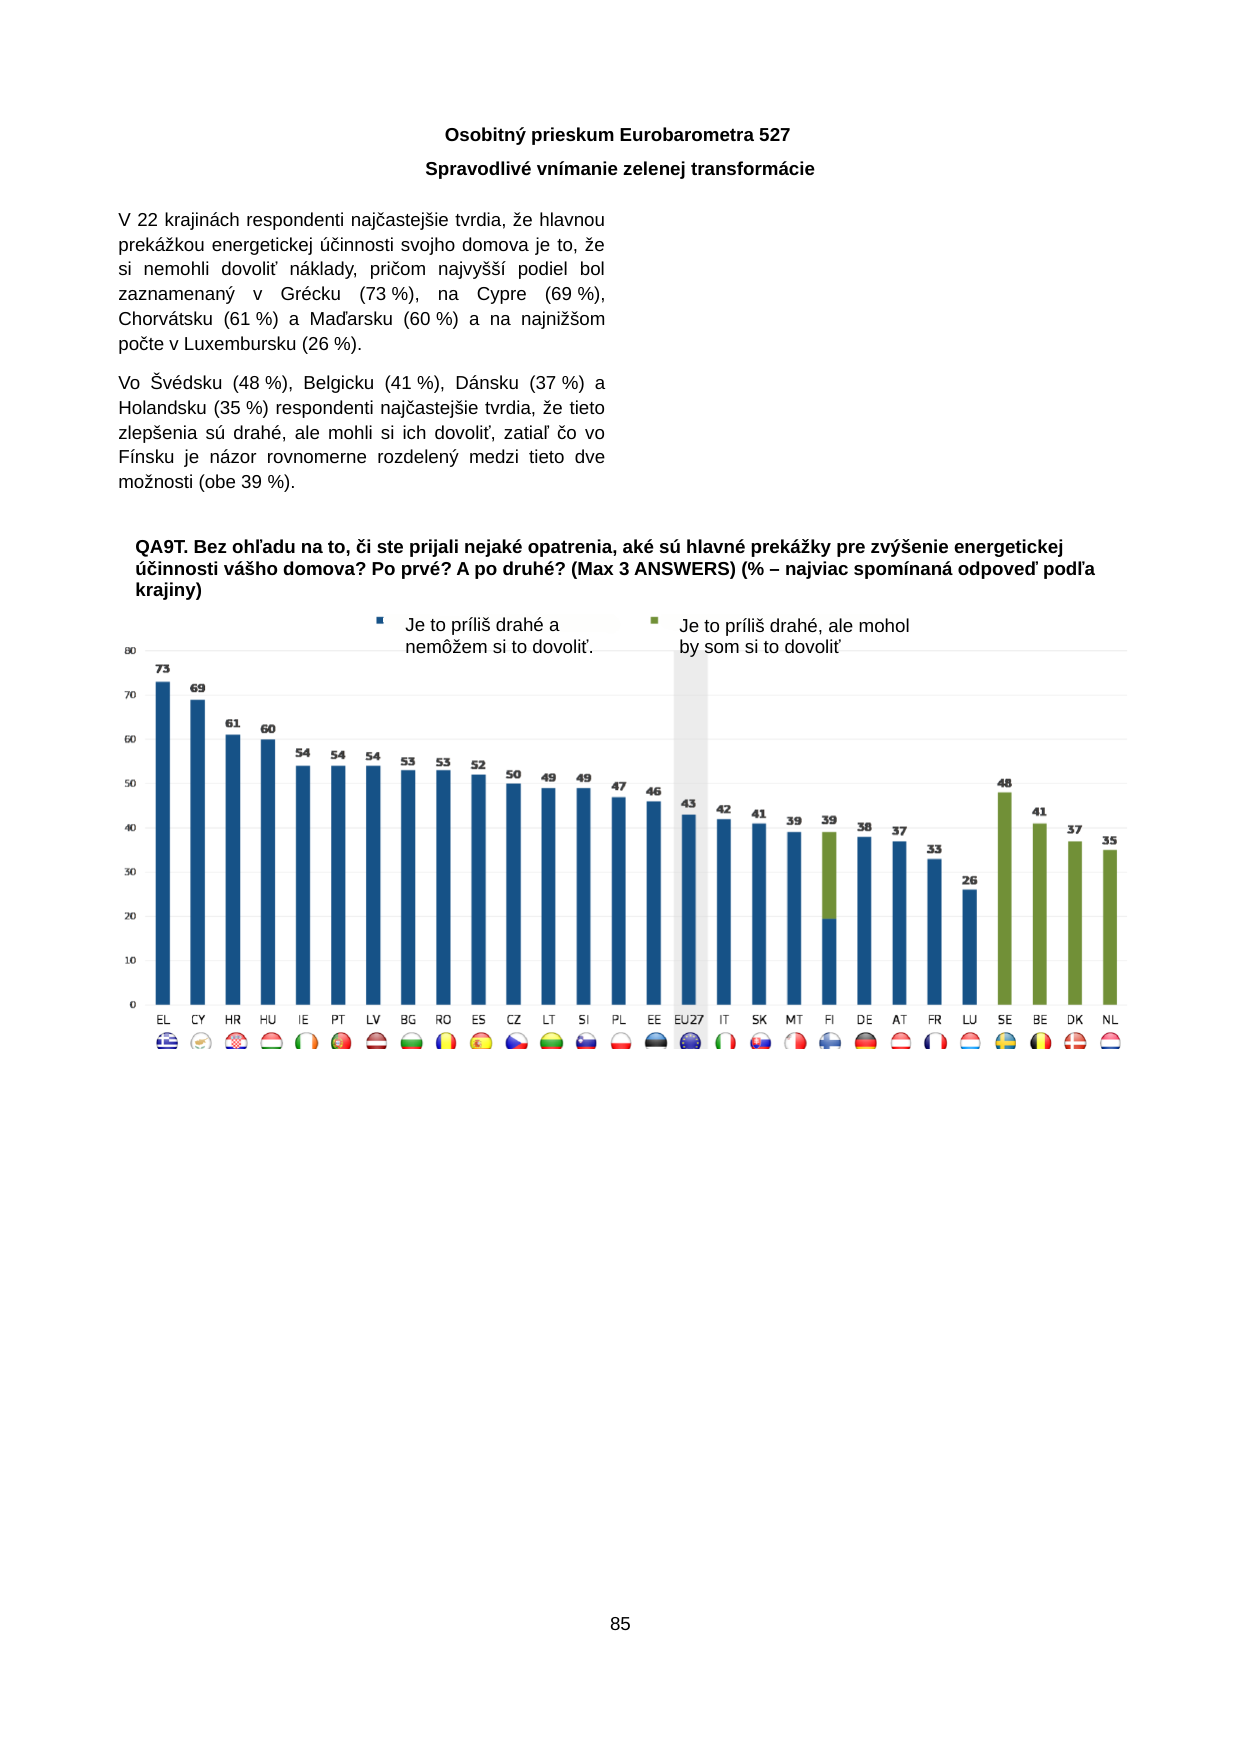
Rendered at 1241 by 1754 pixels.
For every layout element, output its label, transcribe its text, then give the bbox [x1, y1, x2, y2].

text V 22 krajinách respondenti najčastejšie tvrdia, že hlavnou prekážkou energetickej účinnosti svojho domova je to, že si nemohli dovoliť náklady, pričom najvyšší podiel bol zaznamenaný v Grécku (73 %), na Cypre (69 %), Chorvátsku (61 %) a Maďarsku (60 %) a na najnižšom počte v Luxembursku (26 %). [118, 208, 605, 354]
picture [118, 614, 1128, 1049]
text Vo Švédsku (48 %), Belgicku (41 %), Dánsku (37 %) a Holandsku (35 %) respondenti najčastejšie tvrdia, že tieto zlepšenia sú drahé, ale mohli si ich dovoliť, zatiaľ čo vo Fínsku je názor rovnomerne rozdelený medzi tieto dve možnosti (obe 39 %). [118, 372, 605, 493]
